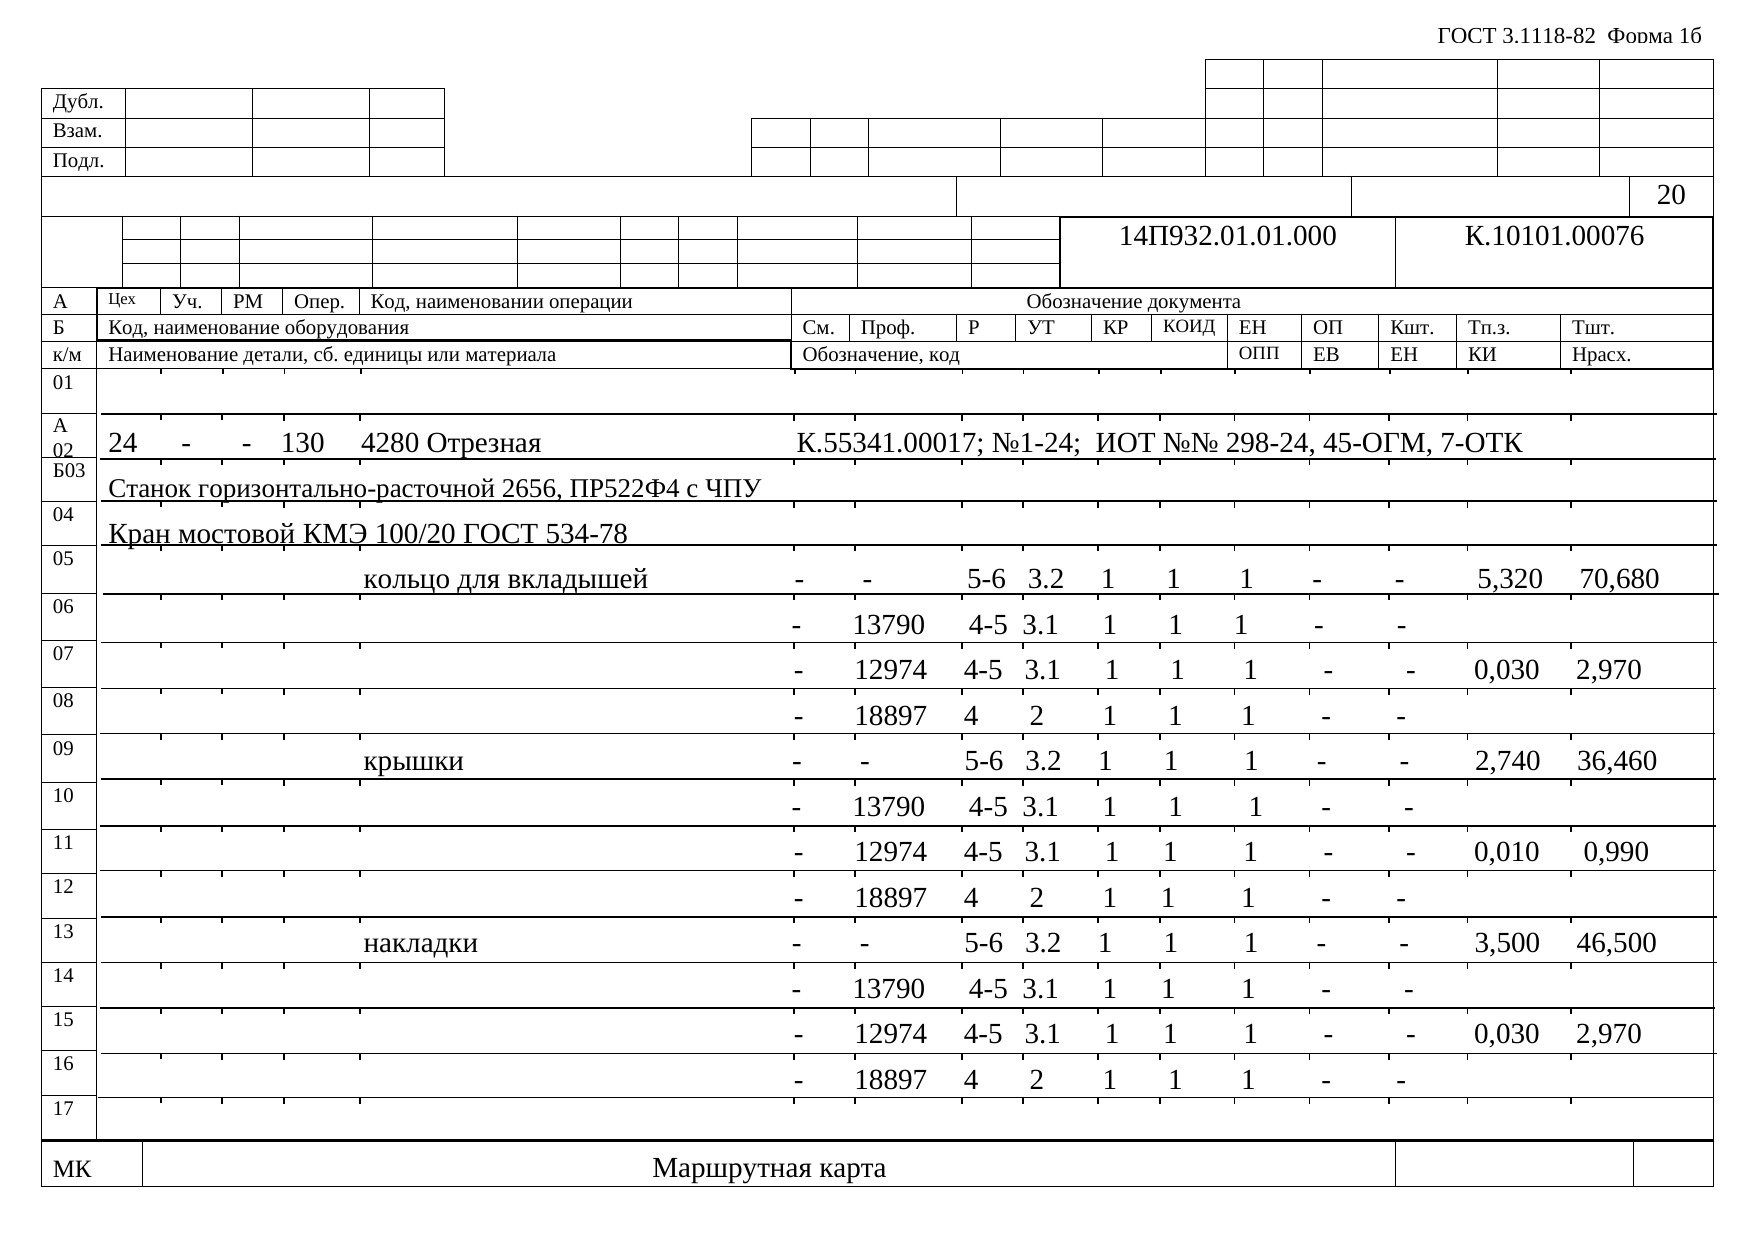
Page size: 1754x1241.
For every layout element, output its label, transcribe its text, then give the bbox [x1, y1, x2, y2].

table_cell Дубл. [42, 89, 125, 117]
table_cell [679, 217, 737, 239]
table_cell [692, 88, 1205, 117]
table_cell Проф. [850, 315, 956, 341]
table_header [1264, 60, 1322, 88]
table_cell Код, наименовании операции [360, 289, 791, 314]
table_cell ОПП [1228, 342, 1301, 368]
table_cell [811, 148, 868, 176]
table_cell [1264, 89, 1322, 117]
table_cell КИ [1457, 342, 1560, 368]
table_cell [445, 88, 692, 117]
table_cell Взам. [42, 119, 125, 147]
table_cell КОИД [1152, 315, 1227, 341]
table_header [1600, 60, 1713, 88]
table_cell 06 [42, 594, 96, 640]
table_cell [1206, 119, 1263, 147]
table_cell [1264, 148, 1322, 176]
table_cell [240, 240, 372, 263]
table_header [1206, 60, 1263, 88]
table_cell 15 [42, 1007, 96, 1050]
table_cell [126, 148, 252, 176]
table_cell Кшт. [1379, 315, 1456, 341]
table_cell Обозначение документа [792, 289, 1712, 314]
table_cell 20 [1630, 177, 1713, 216]
table_cell [181, 264, 239, 287]
table_cell [370, 89, 444, 117]
table_header [41, 59, 1205, 88]
table_cell [373, 240, 517, 263]
table_cell Опер. [283, 289, 359, 314]
table_cell Подл. [42, 148, 125, 176]
table_cell [1323, 148, 1497, 176]
table_cell Тп.з. [1457, 315, 1560, 341]
table_cell [1352, 177, 1629, 216]
table_cell [126, 89, 252, 117]
table_cell [518, 264, 620, 287]
table_cell Б03 [42, 458, 96, 501]
table_cell [752, 148, 810, 176]
table_cell 11 [42, 830, 96, 873]
table_cell [370, 148, 444, 176]
table_cell Тшт. [1561, 315, 1712, 341]
table_cell [1103, 119, 1205, 147]
table_cell [1498, 89, 1599, 117]
table_cell [621, 240, 678, 263]
table_cell Маршрутная карта [143, 1142, 1395, 1186]
table_cell [1396, 1142, 1633, 1186]
table_header [1323, 60, 1497, 88]
table_cell 10 [42, 783, 96, 829]
table_cell Наименование детали, сб. единицы или материала [97, 342, 790, 368]
table_cell [1600, 148, 1713, 176]
table_cell Р [957, 315, 1015, 341]
table_cell 05 [42, 546, 96, 592]
table_cell [1498, 148, 1599, 176]
table_cell 01 [42, 369, 96, 412]
table_cell [1206, 89, 1263, 117]
table_cell 24 - - 130 4280 Отрезная К.55341.00017; №1-24; ИОТ №№ 298-24, 45-ОГМ, 7-ОТК Cтанок горизонтально-расточной 2656, ПР522Ф4 с ЧПУ Кран мостовой КМЭ 100/20 ГОСТ 534-78 кольцо для вкладышей - - 5-6 3.2 1 1 1 - - 5,320 70,680 - 13790 4-5 3.1 1 1 1 - - - 12974 4-5 3.1 1 1 1 - - 0,030 2,970 - 18897 4 2 1 1 1 - - крышки - - 5-6 3.2 1 1 1 - - 2,740 36,460 - 13790 4-5 3.1 1 1 1 - - - 12974 4-5 3.1 1 1 1 - - 0,010 0,990 - 18897 4 2 1 1 1 - - накладки - - 5-6 3.2 1 1 1 - - 3,500 46,500 - 13790 4-5 3.1 1 1 1 - - - 12974 4-5 3.1 1 1 1 - - 0,030 2,970 - 18897 4 2 1 1 1 - - [97, 369, 1713, 1139]
table_cell [869, 119, 1000, 147]
table_cell [1323, 119, 1497, 147]
table_header [1498, 60, 1599, 88]
table_cell [738, 264, 857, 287]
table_cell 14П932.01.01.000 [1061, 218, 1395, 287]
table_cell [972, 240, 1059, 263]
table_cell См.. [792, 315, 849, 341]
table_cell [240, 264, 372, 287]
table_cell Код, наименование оборудования [98, 315, 791, 339]
table_cell ЕН [1228, 315, 1301, 341]
table_cell ЕВ [1302, 342, 1378, 368]
table_cell [679, 264, 737, 287]
table_cell [1600, 89, 1713, 117]
table_cell [181, 240, 239, 263]
table_cell [373, 264, 517, 287]
table_cell [123, 240, 180, 263]
table_cell [858, 240, 971, 263]
table_cell [679, 240, 737, 263]
table_cell ОП [1302, 315, 1378, 341]
table_cell 09 [42, 735, 96, 782]
table_cell 16 [42, 1051, 96, 1094]
table_cell 14 [42, 963, 96, 1006]
table_cell [738, 240, 857, 263]
table_cell [1600, 119, 1713, 147]
table_cell [518, 217, 620, 239]
table_cell [1103, 148, 1205, 176]
table_cell [370, 119, 444, 147]
table_cell [869, 148, 1000, 176]
table_cell [42, 217, 122, 287]
table_cell [858, 264, 971, 287]
table_cell [1323, 89, 1497, 117]
table_cell [253, 148, 369, 176]
table_cell Уч. [161, 289, 221, 314]
table_cell [445, 118, 751, 176]
table_cell [1001, 148, 1102, 176]
table_cell [123, 217, 180, 239]
table_cell Б [42, 315, 96, 341]
table_cell [621, 217, 678, 239]
table_cell КР [1092, 315, 1151, 341]
table_cell Обозначение, код [792, 342, 1227, 368]
table_cell [1264, 119, 1322, 147]
table_cell [621, 264, 678, 287]
table_cell Цех [98, 289, 160, 314]
table_cell РМ [222, 289, 282, 314]
table_cell [123, 264, 180, 287]
table_cell 12 [42, 874, 96, 917]
table_cell [518, 240, 620, 263]
table_cell [1001, 119, 1102, 147]
table_cell [181, 217, 239, 239]
table_cell [752, 119, 810, 147]
table_cell [972, 264, 1059, 287]
table_cell [738, 217, 857, 239]
table_cell к/м [42, 342, 96, 368]
table_cell [1206, 148, 1263, 176]
table_cell Нрасх. [1561, 342, 1712, 368]
table_cell [957, 177, 1351, 216]
table_cell А [42, 288, 96, 314]
table_cell 17 [42, 1096, 96, 1139]
table_cell А 02 [42, 414, 96, 457]
table_cell 13 [42, 919, 96, 962]
table_cell [240, 217, 372, 239]
table_cell [811, 119, 868, 147]
table_cell МК [42, 1142, 142, 1186]
table_cell [253, 119, 369, 147]
table_cell 08 [42, 688, 96, 734]
table_cell УТ [1016, 315, 1091, 341]
table_cell ЕН [1379, 342, 1456, 368]
table_cell [126, 119, 252, 147]
table_cell [253, 89, 369, 117]
table_cell [972, 217, 1059, 239]
table_cell [1498, 119, 1599, 147]
table_cell [42, 177, 956, 216]
table_cell [1634, 1142, 1713, 1186]
table_cell [373, 217, 517, 239]
table_cell [858, 217, 971, 239]
table_cell К.10101.00076 [1396, 218, 1712, 287]
table_cell 07 [42, 641, 96, 687]
table_cell 04 [42, 502, 96, 545]
